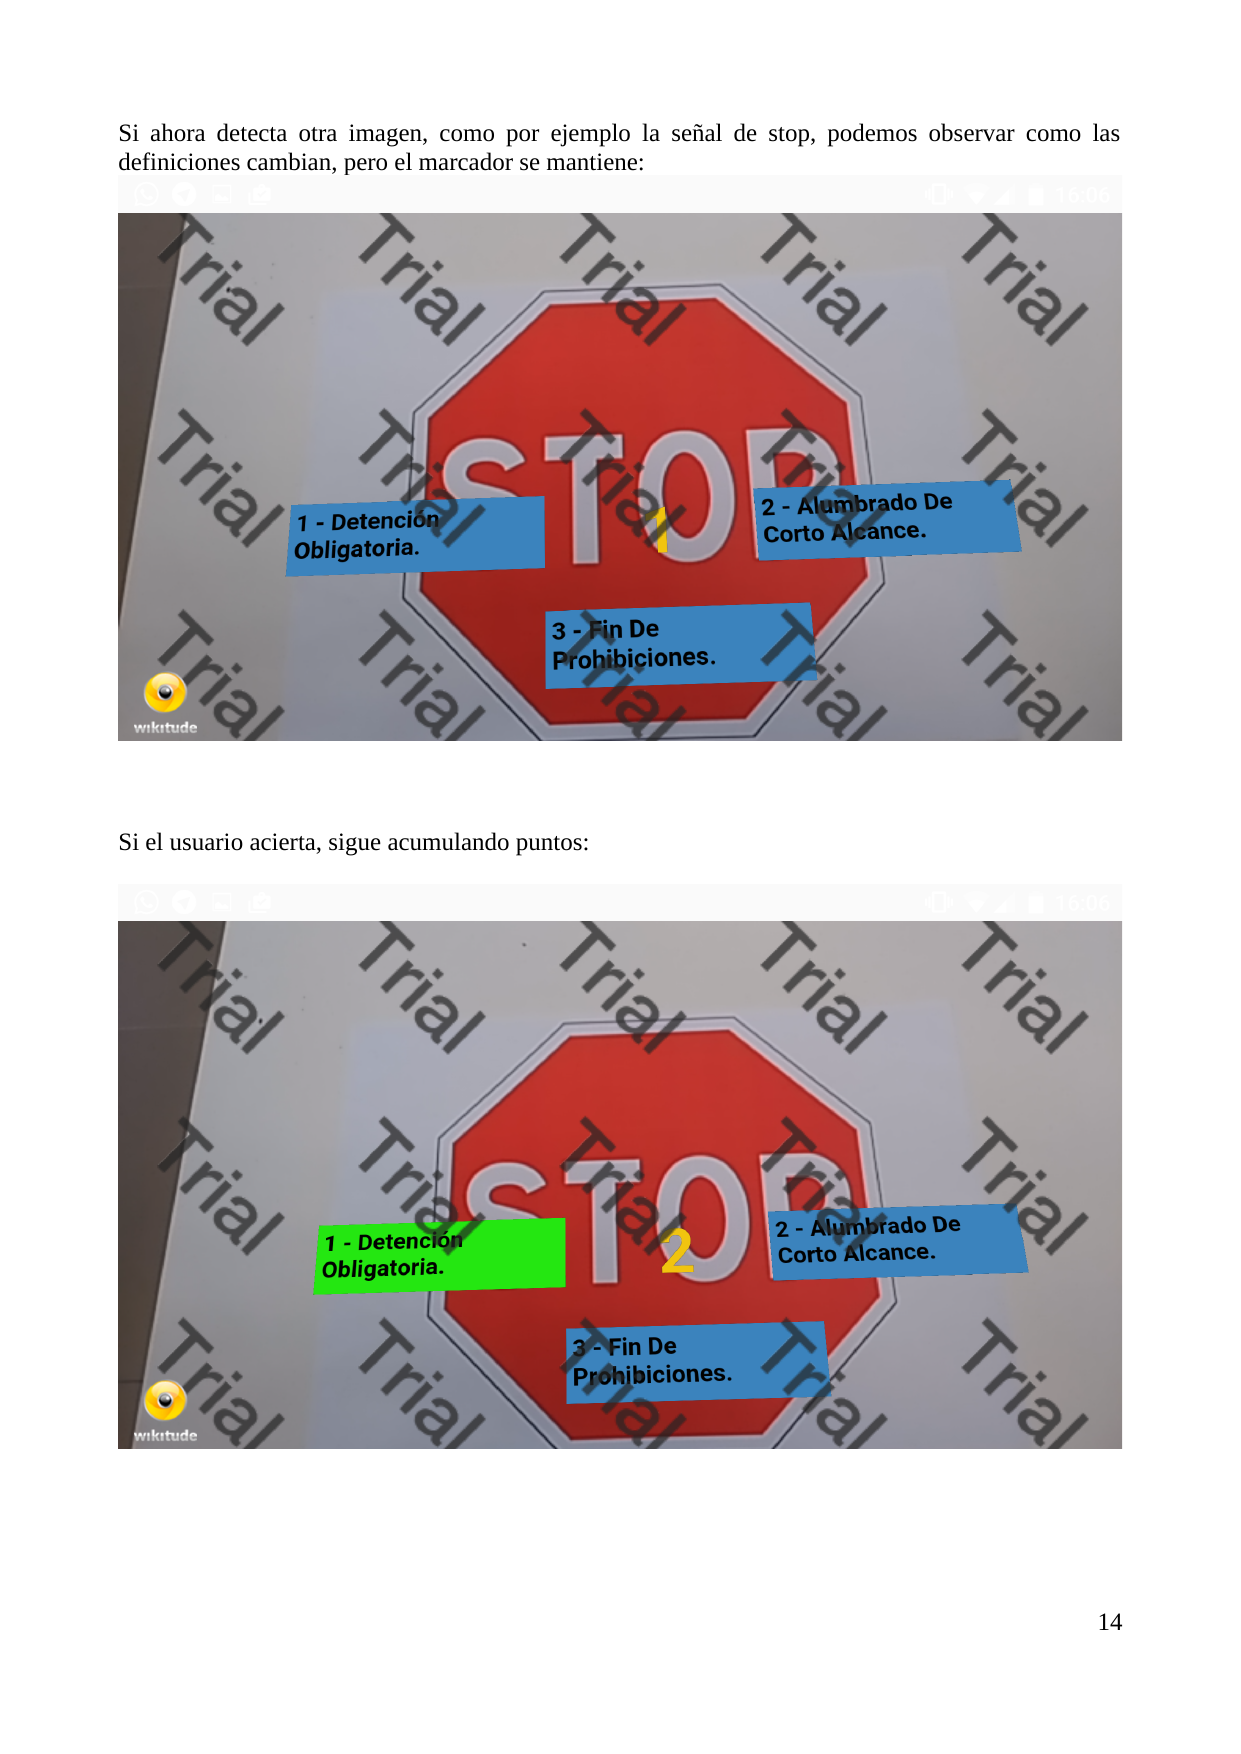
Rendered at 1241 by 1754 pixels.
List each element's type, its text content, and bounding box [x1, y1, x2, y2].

text Si ahora detecta otra imagen, como por ejemplo la señal de stop, podemos observar como las definiciones cambian, pero el marcador se mantiene: [118, 118, 1122, 175]
picture [118, 884, 1123, 1449]
picture [118, 175, 1123, 741]
text Si el usuario acierta, sigue acumulando puntos: [118, 827, 1122, 855]
